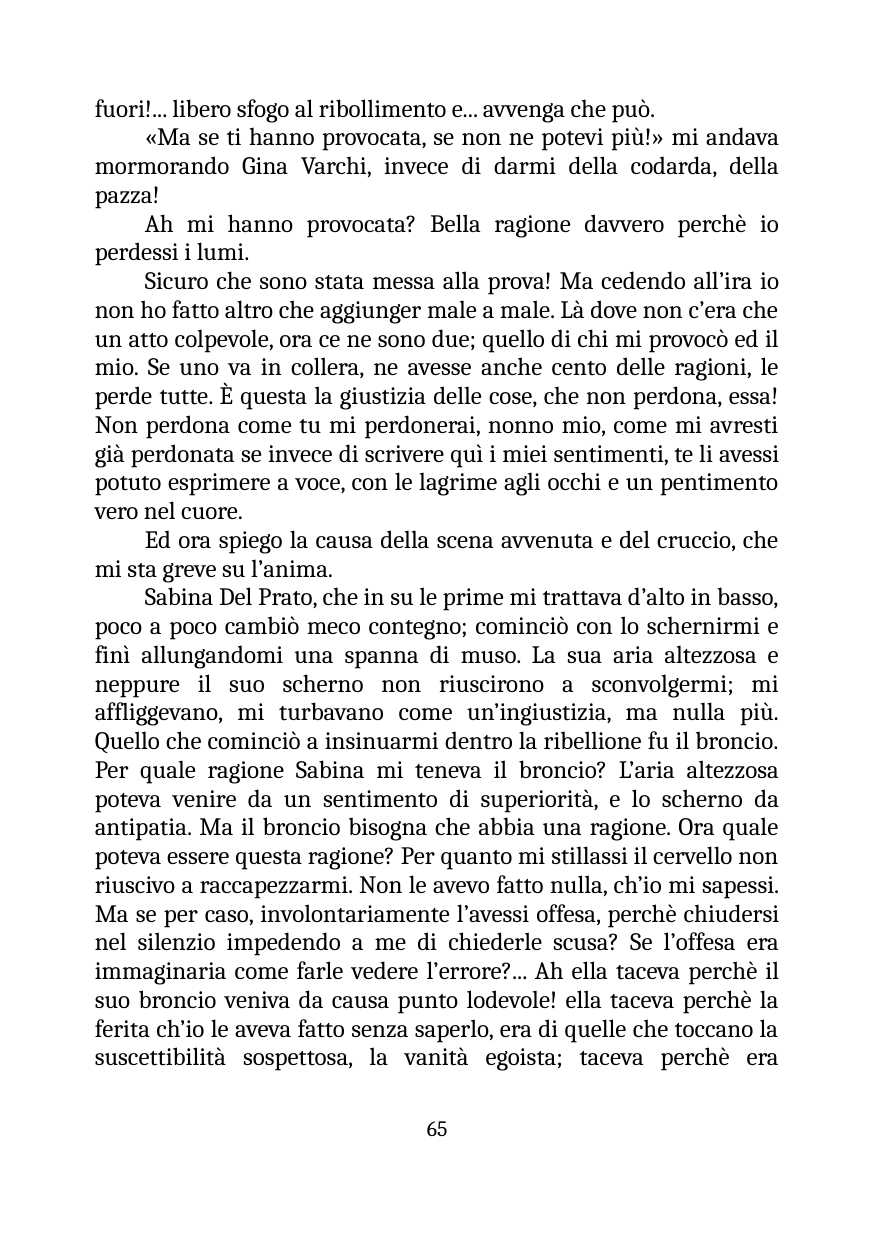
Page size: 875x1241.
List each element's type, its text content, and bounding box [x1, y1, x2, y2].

text Ah mi hanno provocata? Bella ragione davvero perchè io perdessi i lumi. [94, 209, 779, 267]
text «Ma se ti hanno provocata, se non ne potevi più!» mi andava mormorando Gina Varchi, invece di darmi della codarda, della pazza! [94, 123, 779, 209]
text Sicuro che sono stata messa alla prova! Ma cedendo all’ira io non ho fatto altro che aggiunger male a male. Là dove non c’era che un atto colpevole, ora ce ne sono due; quello di chi mi provocò ed il mio. Se uno va in collera, ne avesse anche cento delle ragioni, le perde tutte. È questa la giustizia delle cose, che non perdona, essa! Non perdona come tu mi perdonerai, nonno mio, come mi avresti già perdonata se invece di scrivere quì i miei sentimenti, te li avessi potuto esprimere a voce, con le lagrime agli occhi e un pentimento vero nel cuore. [94, 267, 779, 526]
text fuori!... libero sfogo al ribollimento e... avvenga che può. [94, 94, 779, 123]
text Ed ora spiego la causa della scena avvenuta e del cruccio, che mi sta greve su l’anima. [94, 526, 779, 583]
text Sabina Del Prato, che in su le prime mi trattava d’alto in basso, poco a poco cambiò meco contegno; cominciò con lo schernirmi e finì allungandomi una spanna di muso. La sua aria altezzosa e neppure il suo scherno non riuscirono a sconvolgermi; mi affliggevano, mi turbavano come un’ingiustizia, ma nulla più. Quello che cominciò a insinuarmi dentro la ribellione fu il broncio. Per quale ragione Sabina mi teneva il broncio? L’aria altezzosa poteva venire da un sentimento di superiorità, e lo scherno da antipatia. Ma il broncio bisogna che abbia una ragione. Ora quale poteva essere questa ragione? Per quanto mi stillassi il cervello non riuscivo a raccapezzarmi. Non le avevo fatto nulla, ch’io mi sapessi. Ma se per caso, involontariamente l’avessi offesa, perchè chiudersi nel silenzio impedendo a me di chiederle scusa? Se l’offesa era immaginaria come farle vedere l’errore?... Ah ella taceva perchè il suo broncio veniva da causa punto lodevole! ella taceva perchè la ferita ch’io le aveva fatto senza saperlo, era di quelle che toccano la suscettibilità sospettosa, la vanità egoista; taceva perchè era [94, 583, 779, 1072]
